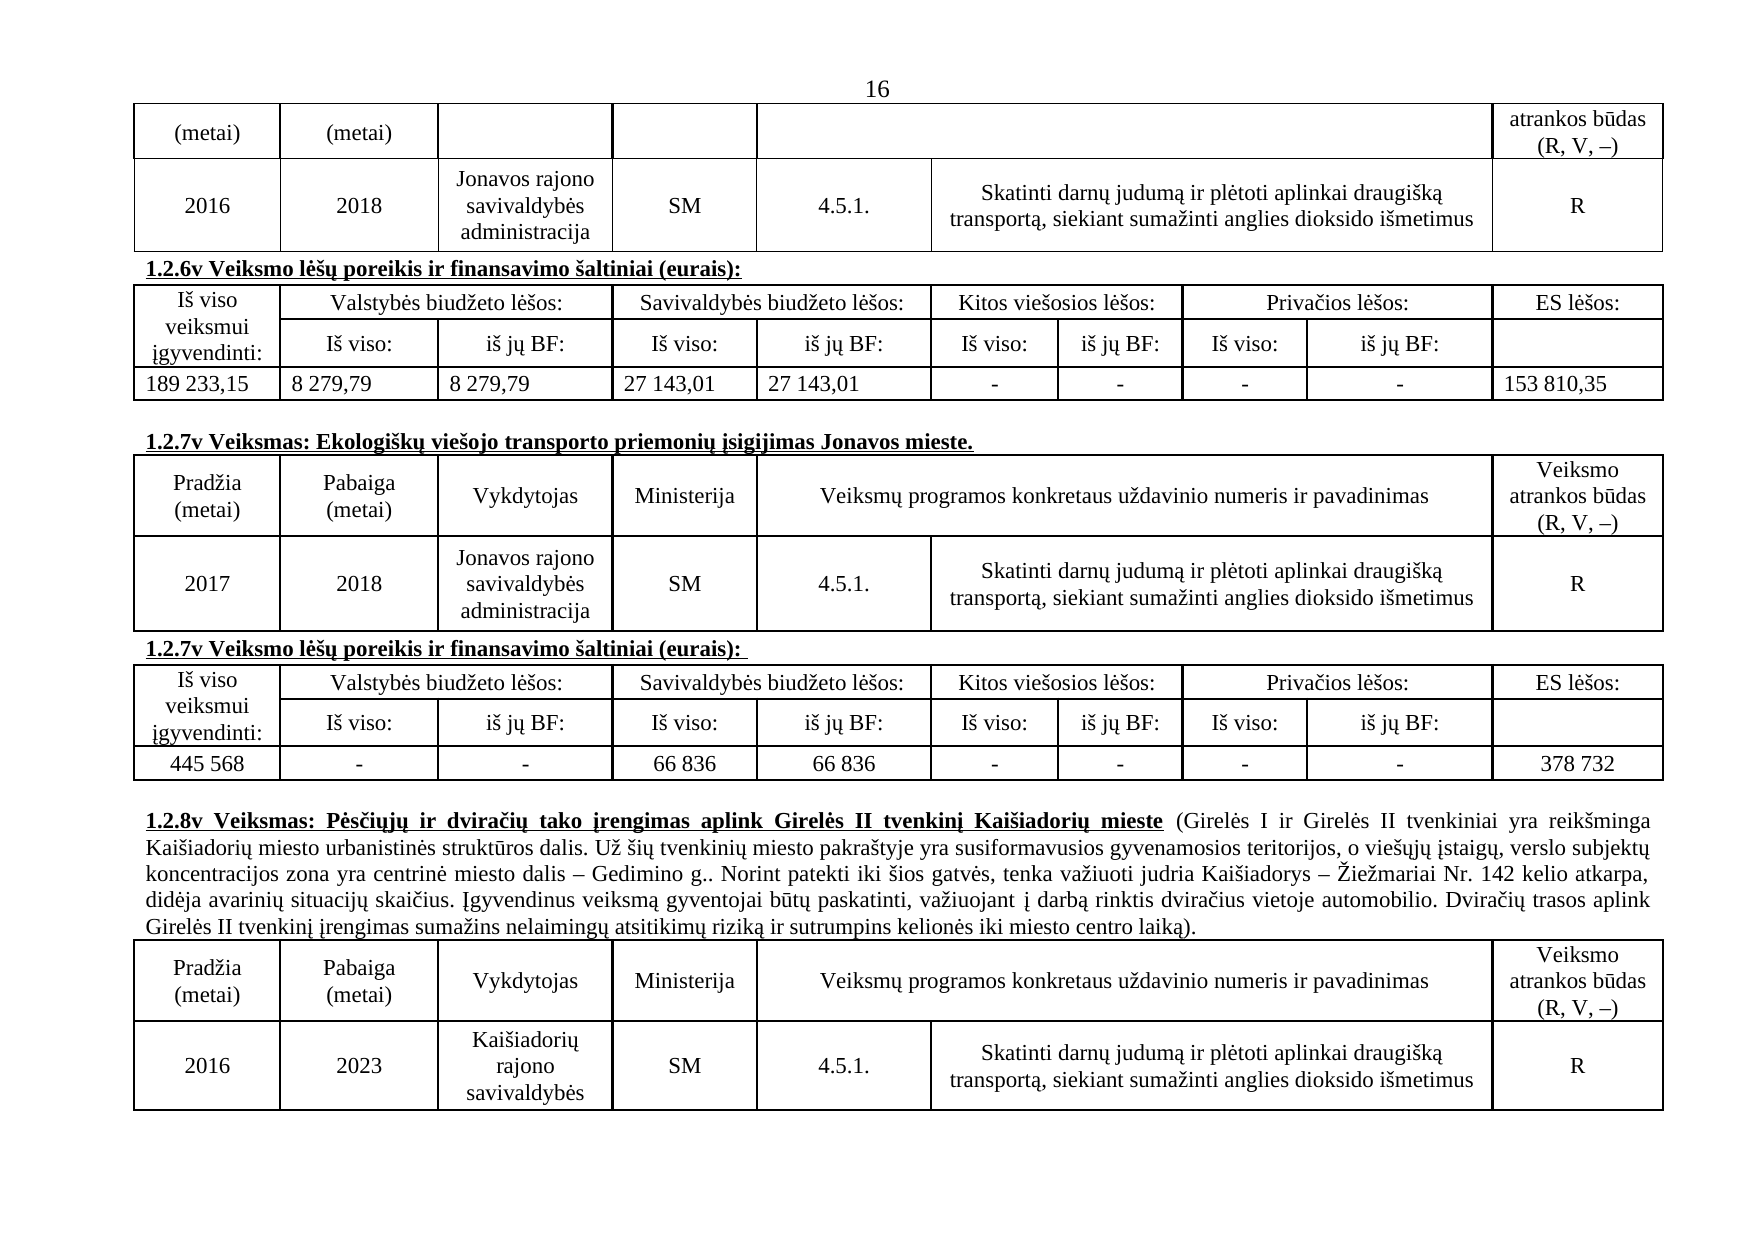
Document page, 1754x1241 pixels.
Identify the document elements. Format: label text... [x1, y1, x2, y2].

table_cell SM [613, 159, 756, 251]
table_cell iš jų BF: [1059, 320, 1181, 366]
table_cell [758, 104, 1491, 158]
table_cell Veiksmo atrankos būdas (R, V, –) [1494, 941, 1662, 1020]
table_cell Vykdytojas [439, 941, 611, 1020]
table_cell SM [614, 1022, 756, 1109]
table_cell R [1494, 537, 1662, 630]
table_cell [128, 535, 133, 630]
table_cell Privačios lėšos: [1184, 666, 1491, 698]
table_cell Vykdytojas [439, 456, 611, 535]
table_cell Valstybės biudžeto lėšos: [281, 666, 611, 698]
table_cell [1664, 745, 1692, 779]
table_cell Iš viso veiksmui įgyvendinti: [135, 286, 279, 366]
table_cell atrankos būdas (R, V, –) [1494, 104, 1662, 158]
table_cell 2016 [135, 159, 280, 251]
table_cell 4.5.1. [758, 537, 930, 630]
table_cell [1663, 630, 1692, 664]
table_cell [128, 284, 133, 318]
table_cell Veiksmų programos konkretaus uždavinio numeris ir pavadinimas [758, 456, 1491, 535]
table_cell Skatinti darnų judumą ir plėtoti aplinkai draugišką transportą, siekiant sumažinti anglies dioksido išmetimus [932, 1022, 1491, 1109]
table_cell [1664, 1020, 1692, 1109]
table_cell 445 568 [135, 747, 279, 779]
table_cell - [1059, 368, 1181, 399]
table_cell Iš viso: [1184, 700, 1306, 745]
table_cell (metai) [281, 104, 437, 158]
table_cell - [1308, 747, 1491, 779]
table_cell [1663, 779, 1692, 939]
table_cell iš jų BF: [439, 700, 611, 745]
table_cell Savivaldybės biudžeto lėšos: [614, 666, 930, 698]
table_cell 27 143,01 [758, 368, 930, 399]
table_cell [128, 158, 134, 251]
table_cell Iš viso: [932, 320, 1057, 366]
table_cell Iš viso: [614, 320, 756, 366]
table_cell iš jų BF: [758, 320, 930, 366]
table_cell [1664, 664, 1692, 698]
table_cell [128, 399, 134, 454]
table_cell iš jų BF: [439, 320, 611, 366]
table_cell [1664, 454, 1692, 535]
table_cell 4.5.1. [758, 1022, 930, 1109]
table_cell 2017 [135, 537, 279, 630]
table_cell Pradžia (metai) [135, 941, 279, 1020]
table_cell iš jų BF: [758, 700, 930, 745]
table_cell - [1184, 747, 1306, 779]
table_cell R [1493, 159, 1662, 251]
table_cell [128, 366, 133, 399]
table_cell iš jų BF: [1308, 320, 1491, 366]
table_cell [1664, 284, 1692, 318]
table_cell ES lėšos: [1494, 666, 1662, 698]
table_cell Kitos viešosios lėšos: [932, 286, 1181, 318]
table_cell 153 810,35 [1494, 368, 1662, 399]
table_cell Iš viso: [614, 700, 756, 745]
table_cell [128, 664, 133, 698]
table_cell [128, 318, 133, 366]
table_cell Privačios lėšos: [1184, 286, 1491, 318]
table_cell [128, 698, 133, 745]
table_cell [1494, 700, 1662, 745]
table_cell - [1059, 747, 1181, 779]
table_cell 2018 [281, 159, 438, 251]
table_cell - [932, 747, 1057, 779]
table_cell Iš viso: [281, 700, 437, 745]
table_cell [1664, 535, 1692, 630]
table_cell iš jų BF: [1308, 700, 1491, 745]
table_cell Iš viso: [1184, 320, 1306, 366]
table_cell 2016 [135, 1022, 279, 1109]
table_cell [1494, 320, 1662, 366]
table_cell (metai) [135, 104, 279, 158]
table_cell [1664, 103, 1692, 158]
table_cell 66 836 [614, 747, 756, 779]
table_cell 4.5.1. [757, 159, 931, 251]
table_cell 378 732 [1494, 747, 1662, 779]
table_cell [128, 251, 134, 284]
table_cell - [1184, 368, 1306, 399]
table_cell Iš viso veiksmui įgyvendinti: [135, 666, 279, 745]
table_cell Kaišiadorių rajono savivaldybės [439, 1022, 611, 1109]
table_cell SM [614, 537, 756, 630]
table_cell Ministerija [614, 456, 756, 535]
table_cell 2023 [281, 1022, 437, 1109]
table_cell Savivaldybės biudžeto lėšos: [614, 286, 930, 318]
table_cell Iš viso: [932, 700, 1057, 745]
table_cell 2018 [281, 537, 437, 630]
table_cell Kitos viešosios lėšos: [932, 666, 1181, 698]
table_cell [128, 745, 133, 779]
table_cell [128, 939, 133, 1020]
table_cell [1663, 251, 1692, 284]
table_cell 189 233,15 [135, 368, 279, 399]
table_cell 1.2.8v Veiksmas: Pėsčiųjų ir dviračių tako įrengimas aplink Girelės II tvenkinį Kaišiadorių mieste (Girelės I ir Girelės II tvenkiniai yra reikšminga Kaišiadorių miesto urbanistinės struktūros dalis. Už šių tvenkinių miesto pakraštyje yra susiformavusios gyvenamosios teritorijos, o viešųjų įstaigų, verslo subjektų koncentracijos zona yra centrinė miesto dalis – Gedimino g.. Norint patekti iki šios gatvės, tenka važiuoti judria Kaišiadorys – Žiežmariai Nr. 142 kelio atkarpa, didėja avarinių situacijų skaičius. Įgyvendinus veiksmą gyventojai būtų paskatinti, važiuojant į darbą rinktis dviračius vietoje automobilio. Dviračių trasos aplink Girelės II tvenkinį įrengimas sumažins nelaimingų atsitikimų riziką ir sutrumpins kelionės iki miesto centro laiką). [134, 781, 1663, 939]
table_cell Skatinti darnų judumą ir plėtoti aplinkai draugišką transportą, siekiant sumažinti anglies dioksido išmetimus [932, 537, 1491, 630]
table_cell Skatinti darnų judumą ir plėtoti aplinkai draugišką transportą, siekiant sumažinti anglies dioksido išmetimus [932, 159, 1492, 251]
table_cell [1664, 318, 1692, 366]
table_cell Veiksmo atrankos būdas (R, V, –) [1494, 456, 1662, 535]
table_cell Pabaiga (metai) [281, 456, 437, 535]
table_cell 8 279,79 [281, 368, 437, 399]
table_cell [1664, 366, 1692, 399]
table_cell [614, 104, 756, 158]
table_cell Pabaiga (metai) [281, 941, 437, 1020]
table_cell - [281, 747, 437, 779]
table_cell Iš viso: [281, 320, 437, 366]
table_cell 27 143,01 [614, 368, 756, 399]
table_cell ES lėšos: [1494, 286, 1662, 318]
table_cell 8 279,79 [439, 368, 611, 399]
table_cell 66 836 [758, 747, 930, 779]
table_cell Jonavos rajono savivaldybės administracija [439, 537, 611, 630]
table_cell Ministerija [614, 941, 756, 1020]
table_cell - [932, 368, 1057, 399]
table_cell [128, 454, 133, 535]
table_cell [439, 104, 611, 158]
table_cell [1664, 698, 1692, 745]
table_cell [128, 779, 134, 939]
table_cell [1663, 158, 1692, 251]
table_cell 1.2.7v Veiksmo lėšų poreikis ir finansavimo šaltiniai (eurais): [134, 632, 1663, 664]
table_cell Veiksmų programos konkretaus uždavinio numeris ir pavadinimas [758, 941, 1491, 1020]
table_cell 1.2.6v Veiksmo lėšų poreikis ir finansavimo šaltiniai (eurais): [134, 252, 1663, 284]
table_cell [128, 1020, 133, 1109]
table_cell [128, 103, 133, 158]
table_cell R [1494, 1022, 1662, 1109]
table_cell iš jų BF: [1059, 700, 1181, 745]
table_cell [1664, 939, 1692, 1020]
table_cell Valstybės biudžeto lėšos: [281, 286, 611, 318]
table_cell - [1308, 368, 1491, 399]
table_cell 1.2.7v Veiksmas: Ekologiškų viešojo transporto priemonių įsigijimas Jonavos mieste. [134, 401, 1663, 454]
table_cell [1663, 399, 1692, 454]
table_cell Jonavos rajono savivaldybės administracija [439, 159, 612, 251]
table_cell [128, 630, 134, 664]
table_cell Pradžia (metai) [135, 456, 279, 535]
table_cell - [439, 747, 611, 779]
